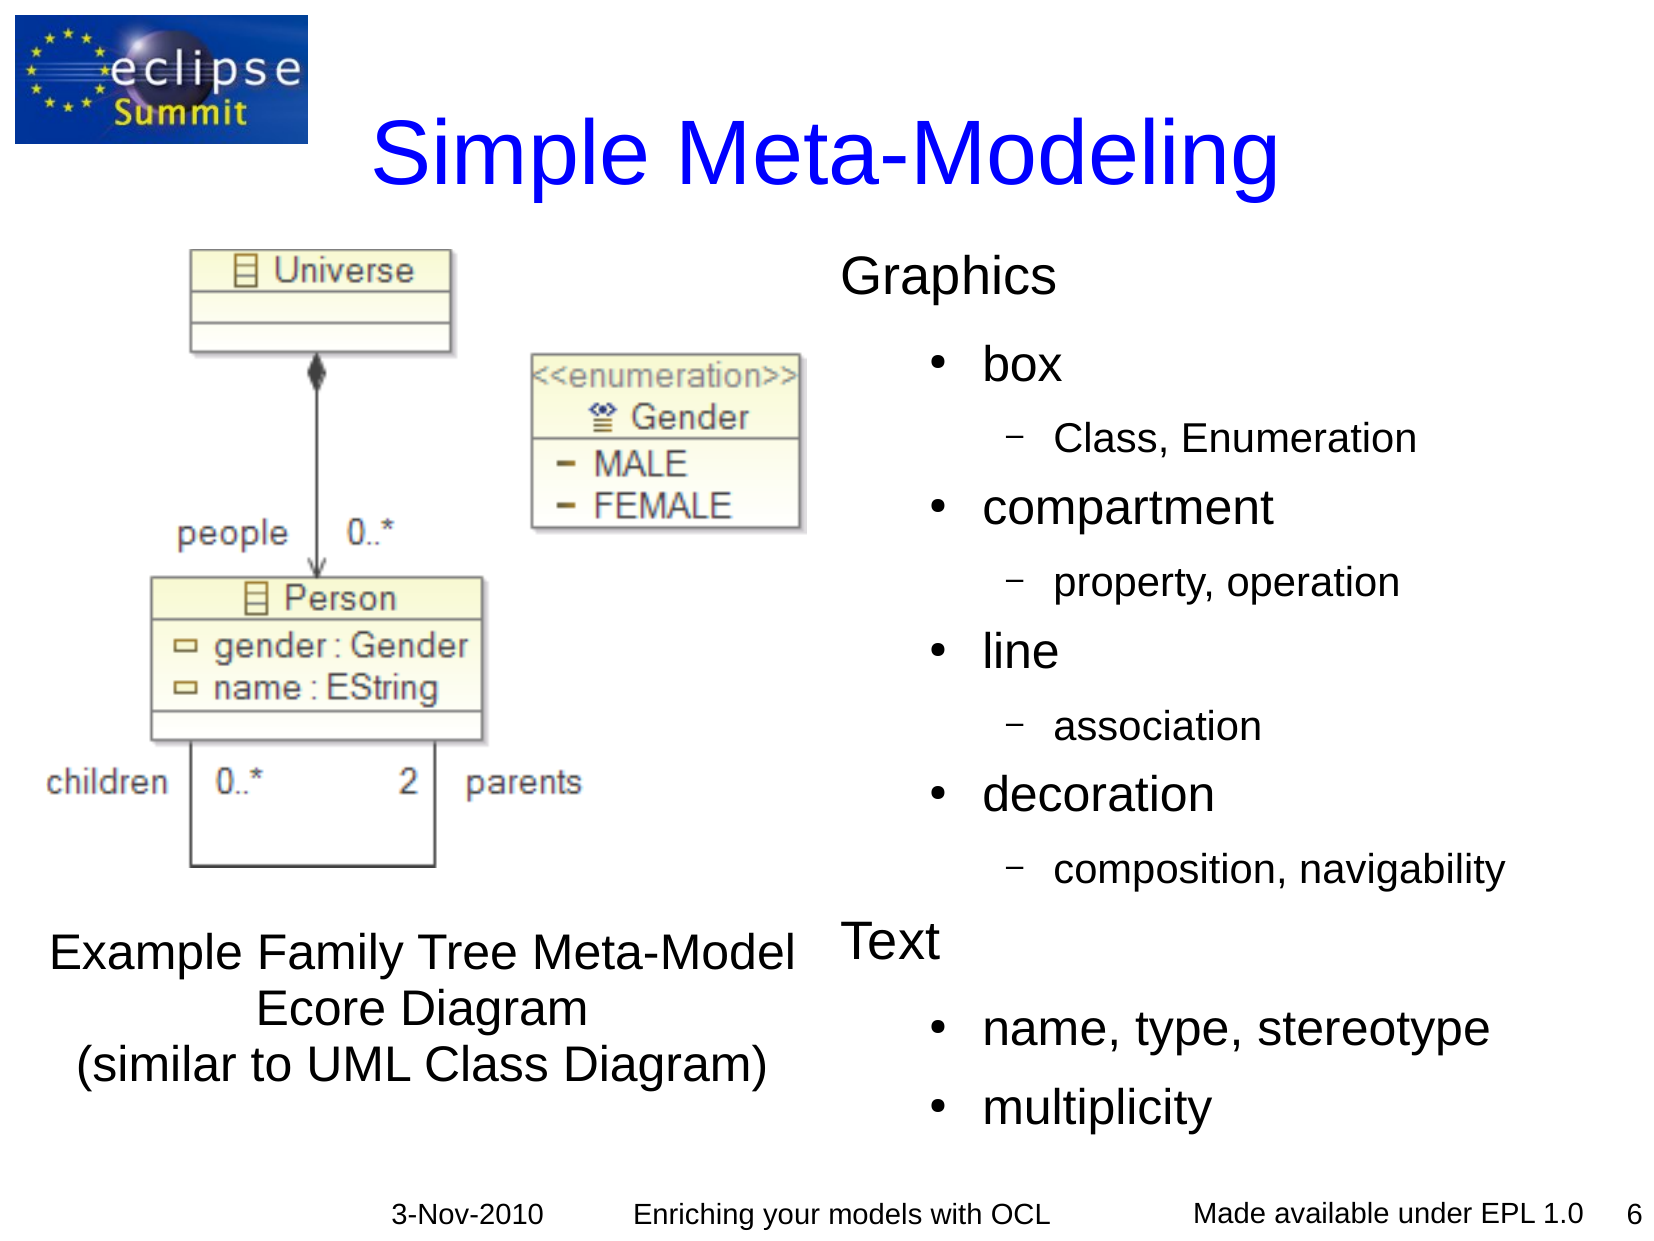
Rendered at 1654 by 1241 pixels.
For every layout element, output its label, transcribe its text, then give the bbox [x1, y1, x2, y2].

picture [15, 15, 308, 144]
list Graphics box Class, Enumeration compartment property, operation line association decoration composition, navigability Text name, type, stereotype multiplicity [840, 245, 1605, 1137]
picture [46, 249, 807, 868]
title Simple Meta-Modeling [82, 49, 1571, 257]
text_box Example Family Tree Meta-Model Ecore Diagram (similar to UML Class Diagram) [26, 917, 818, 1100]
